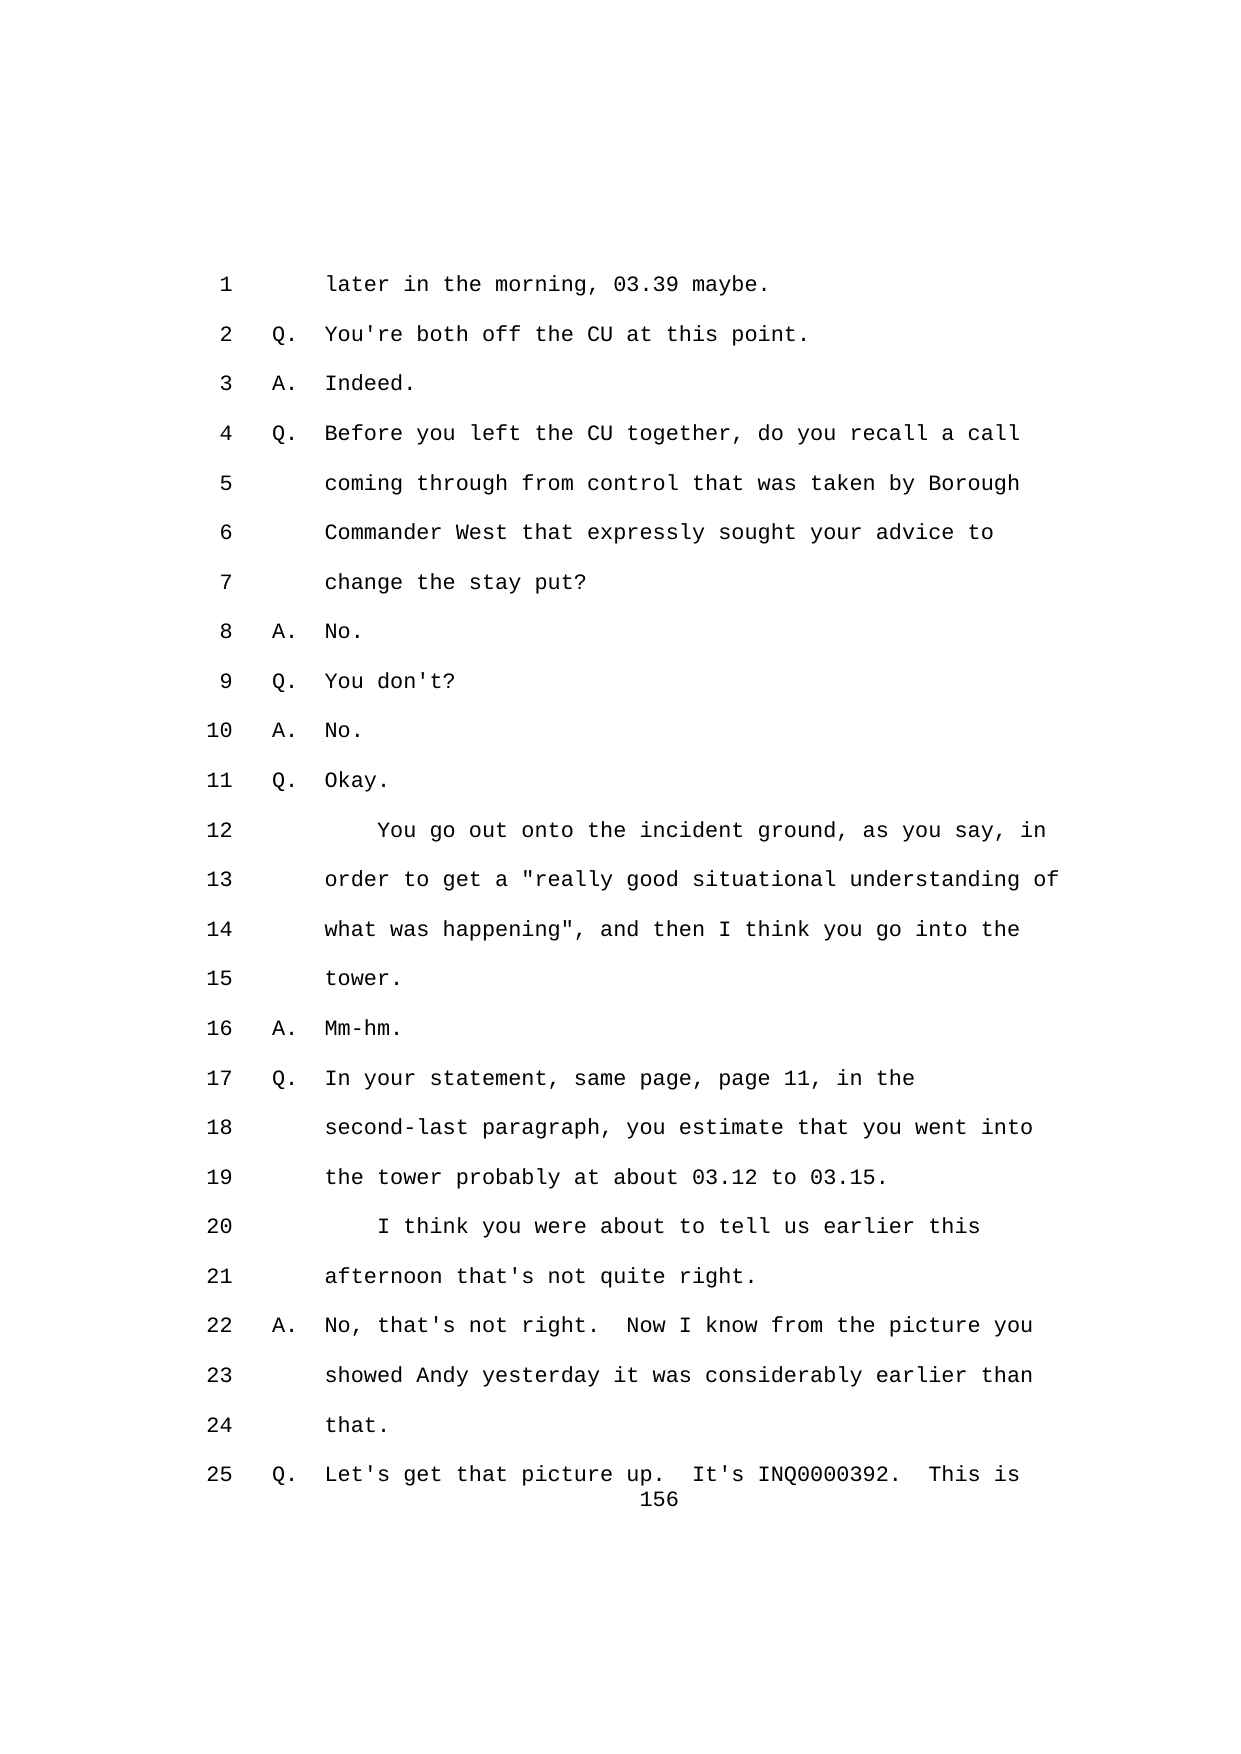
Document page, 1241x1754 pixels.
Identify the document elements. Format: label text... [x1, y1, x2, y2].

text 3 A. Indeed. [75, 372, 1165, 397]
text 23 showed Andy yesterday it was considerably earlier than [75, 1364, 1165, 1389]
text 11 Q. Okay. [75, 769, 1165, 794]
text 6 Commander West that expressly sought your advice to [75, 521, 1165, 546]
text 14 what was happening", and then I think you go into the [75, 918, 1165, 943]
text 21 afternoon that's not quite right. [75, 1265, 1165, 1290]
text 13 order to get a "really good situational understanding of [75, 868, 1165, 893]
text 22 A. No, that's not right. Now I know from the picture you [75, 1314, 1165, 1339]
text 18 second-last paragraph, you estimate that you went into [75, 1116, 1165, 1141]
text 5 coming through from control that was taken by Borough [75, 472, 1165, 496]
text 156 [75, 1488, 1165, 1513]
text 17 Q. In your statement, same page, page 11, in the [75, 1067, 1165, 1091]
text 19 the tower probably at about 03.12 to 03.15. [75, 1166, 1165, 1191]
text 25 Q. Let's get that picture up. It's INQ0000392. This is [75, 1463, 1165, 1488]
text 2 Q. You're both off the CU at this point. [75, 323, 1165, 348]
text 24 that. [75, 1414, 1165, 1438]
text 4 Q. Before you left the CU together, do you recall a call [75, 422, 1165, 447]
text 1 later in the morning, 03.39 maybe. [75, 273, 1165, 298]
text 16 A. Mm-hm. [75, 1017, 1165, 1042]
text 7 change the stay put? [75, 571, 1165, 596]
text 9 Q. You don't? [75, 670, 1165, 695]
text 10 A. No. [75, 719, 1165, 744]
text 12 You go out onto the incident ground, as you say, in [75, 819, 1165, 843]
text 15 tower. [75, 967, 1165, 992]
text 20 I think you were about to tell us earlier this [75, 1215, 1165, 1240]
text 8 A. No. [75, 620, 1165, 645]
